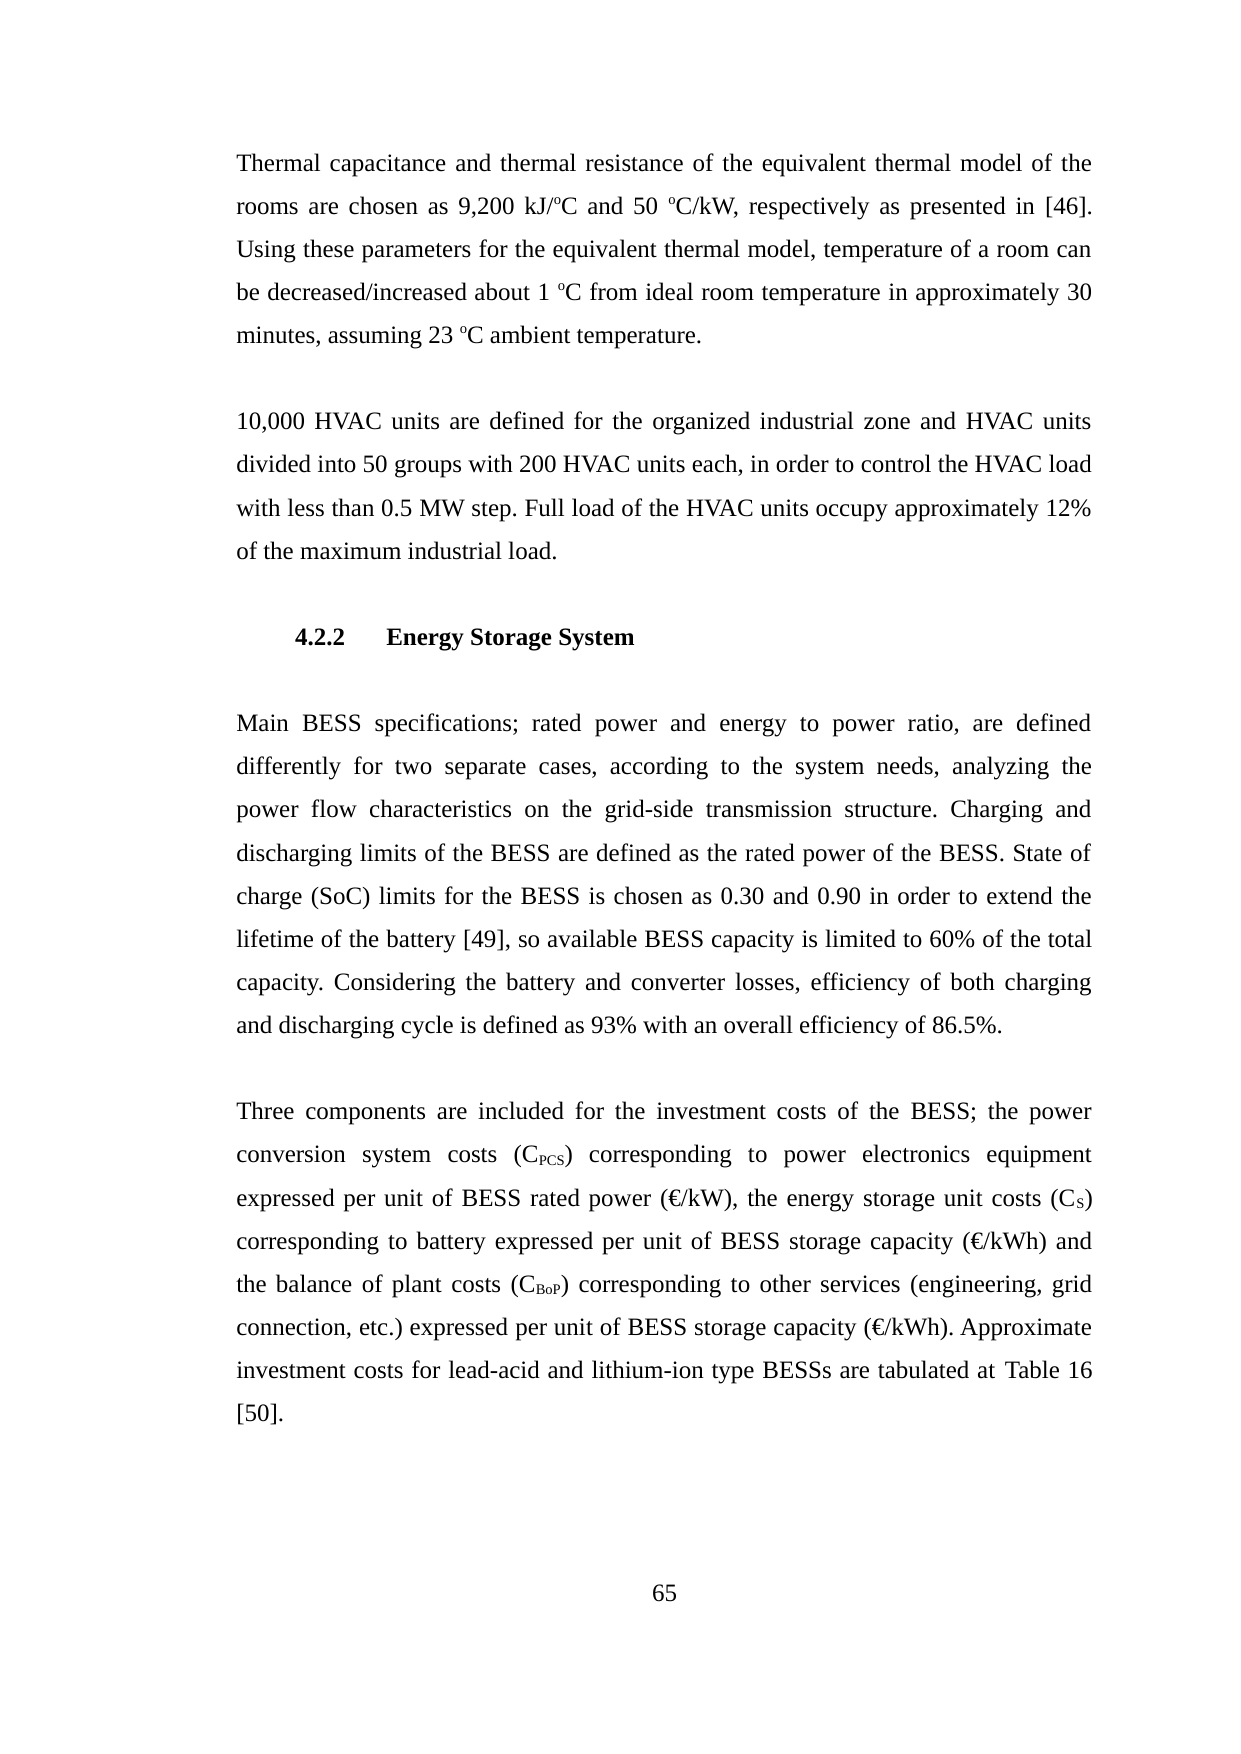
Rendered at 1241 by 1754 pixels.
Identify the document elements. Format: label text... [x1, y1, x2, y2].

text Thermal capacitance and thermal resistance of the equivalent thermal model of the rooms are chosen as 9,200 kJ/oC and 50 oC/kW, respectively as presented in [46]⁠. Using these parameters for the equivalent thermal model, temperature of a room can be decreased/increased about 1 oC from ideal room temperature in approximately 30 minutes, assuming 23 oC ambient temperature. [236, 148, 1093, 349]
text Main BESS specifications; rated power and energy to power ratio, are defined differently for two separate cases, according to the system needs, analyzing the power flow characteristics on the grid-side transmission structure. Charging and discharging limits of the BESS are defined as the rated power of the BESS. State of charge (SoC) limits for the BESS is chosen as 0.30 and 0.90 in order to extend the lifetime of the battery [49]⁠, so available BESS capacity is limited to 60% of the total capacity. Considering the battery and converter losses, efficiency of both charging and discharging cycle is defined as 93% with an overall efficiency of 86.5%. [236, 708, 1093, 1039]
text Three components are included for the investment costs of the BESS; the power conversion system costs (CPCS) corresponding to power electronics equipment expressed per unit of BESS rated power (€/kW), the energy storage unit costs (CS) corresponding to battery expressed per unit of BESS storage capacity (€/kWh) and the balance of plant costs (CBoP) corresponding to other services (engineering, grid connection, etc.) expressed per unit of BESS storage capacity (€/kWh). Approximate investment costs for lead-acid and lithium-ion type BESSs are tabulated at Table 16 [50]⁠. [236, 1096, 1093, 1427]
list Energy Storage System [295, 622, 1093, 651]
text 10,000 HVAC units are defined for the organized industrial zone and HVAC units divided into 50 groups with 200 HVAC units each, in order to control the HVAC load with less than 0.5 MW step. Full load of the HVAC units occupy approximately 12% of the maximum industrial load. [236, 406, 1093, 564]
